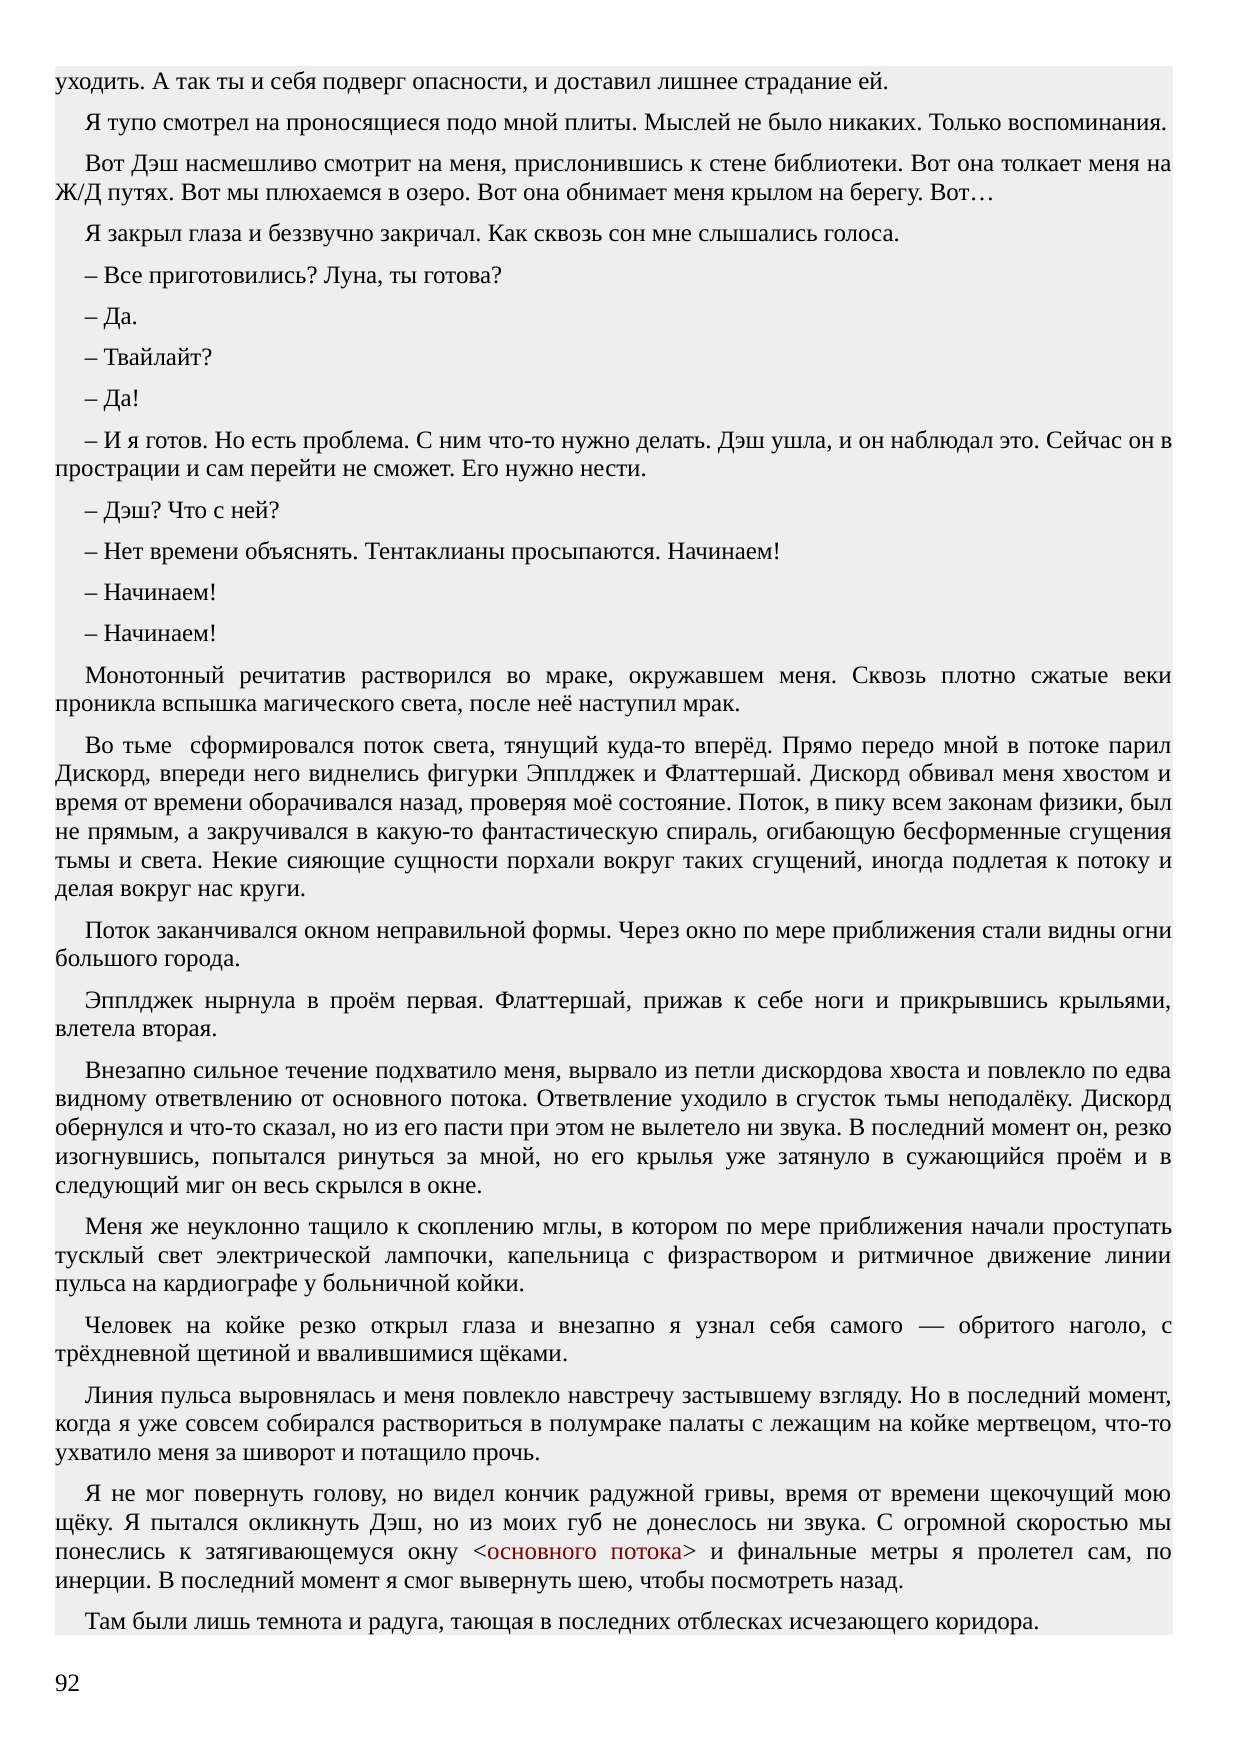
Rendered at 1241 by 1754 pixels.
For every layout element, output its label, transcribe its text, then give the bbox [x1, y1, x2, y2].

text Я не мог повернуть голову, но видел кончик радужной гривы, время от времени щекочущий мою щёку. Я пытался окликнуть Дэш, но из моих губ не донеслось ни звука. С огромной скоростью мы понеслись к затягивающемуся окну <основного потока> и финальные метры я пролетел сам, по инерции. В последний момент я смог вывернуть шею, чтобы посмотреть назад. [55, 1478, 1173, 1593]
text Я закрыл глаза и беззвучно закричал. Как сквозь сон мне слышались голоса. [55, 218, 1173, 247]
text – Да! [55, 383, 1173, 412]
text Эпплджек нырнула в проём первая. Флаттершай, прижав к себе ноги и прикрывшись крыльями, влетела вторая. [55, 985, 1173, 1042]
text уходить. А так ты и себя подверг опасности, и доставил лишнее страдание ей. [55, 66, 1173, 95]
text – Дэш? Что с ней? [55, 495, 1173, 523]
text Меня же неуклонно тащило к скоплению мглы, в котором по мере приближения начали проступать тусклый свет электрической лампочки, капельница с физраствором и ритмичное движение линии пульса на кардиографе у больничной койки. [55, 1211, 1173, 1297]
text Внезапно сильное течение подхватило меня, вырвало из петли дискордова хвоста и повлекло по едва видному ответвлению от основного потока. Ответвление уходило в сгусток тьмы неподалёку. Дискорд обернулся и что-то сказал, но из его пасти при этом не вылетело ни звука. В последний момент он, резко изогнувшись, попытался ринуться за мной, но его крылья уже затянуло в сужающийся проём и в следующий миг он весь скрылся в окне. [55, 1055, 1173, 1198]
text – Начинаем! [55, 618, 1173, 647]
text Поток заканчивался окном неправильной формы. Через окно по мере приближения стали видны огни большого города. [55, 915, 1173, 972]
text – Да. [55, 301, 1173, 330]
text – Твайлайт? [55, 342, 1173, 371]
text Человек на койке резко открыл глаза и внезапно я узнал себя самого — обритого наголо, с трёхдневной щетиной и ввалившимися щёками. [55, 1310, 1173, 1367]
text Я тупо смотрел на проносящиеся подо мной плиты. Мыслей не было никаких. Только воспоминания. [55, 107, 1173, 136]
text Вот Дэш насмешливо смотрит на меня, прислонившись к стене библиотеки. Вот она толкает меня на Ж/Д путях. Вот мы плюхаемся в озеро. Вот она обнимает меня крылом на берегу. Вот… [55, 148, 1173, 206]
text – И я готов. Но есть проблема. С ним что-то нужно делать. Дэш ушла, и он наблюдал это. Сейчас он в прострации и сам перейти не сможет. Его нужно нести. [55, 425, 1173, 482]
text – Все приготовились? Луна, ты готова? [55, 260, 1173, 288]
text Монотонный речитатив растворился во мраке, окружавшем меня. Сквозь плотно сжатые веки проникла вспышка магического света, после неё наступил мрак. [55, 660, 1173, 717]
text – Нет времени объяснять. Тентаклианы просыпаются. Начинаем! [55, 536, 1173, 565]
text Там были лишь темнота и радуга, тающая в последних отблесках исчезающего коридора. [55, 1606, 1173, 1635]
text Линия пульса выровнялась и меня повлекло навстречу застывшему взгляду. Но в последний момент, когда я уже совсем собирался раствориться в полумраке палаты с лежащим на койке мертвецом, что-то ухватило меня за шиворот и потащило прочь. [55, 1380, 1173, 1466]
text Во тьме сформировался поток света, тянущий куда-то вперёд. Прямо передо мной в потоке парил Дискорд, впереди него виднелись фигурки Эпплджек и Флаттершай. Дискорд обвивал меня хвостом и время от времени оборачивался назад, проверяя моё состояние. Поток, в пику всем законам физики, был не прямым, а закручивался в какую-то фантастическую спираль, огибающую бесформенные сгущения тьмы и света. Некие сияющие сущности порхали вокруг таких сгущений, иногда подлетая к потоку и делая вокруг нас круги. [55, 730, 1173, 902]
text – Начинаем! [55, 577, 1173, 606]
